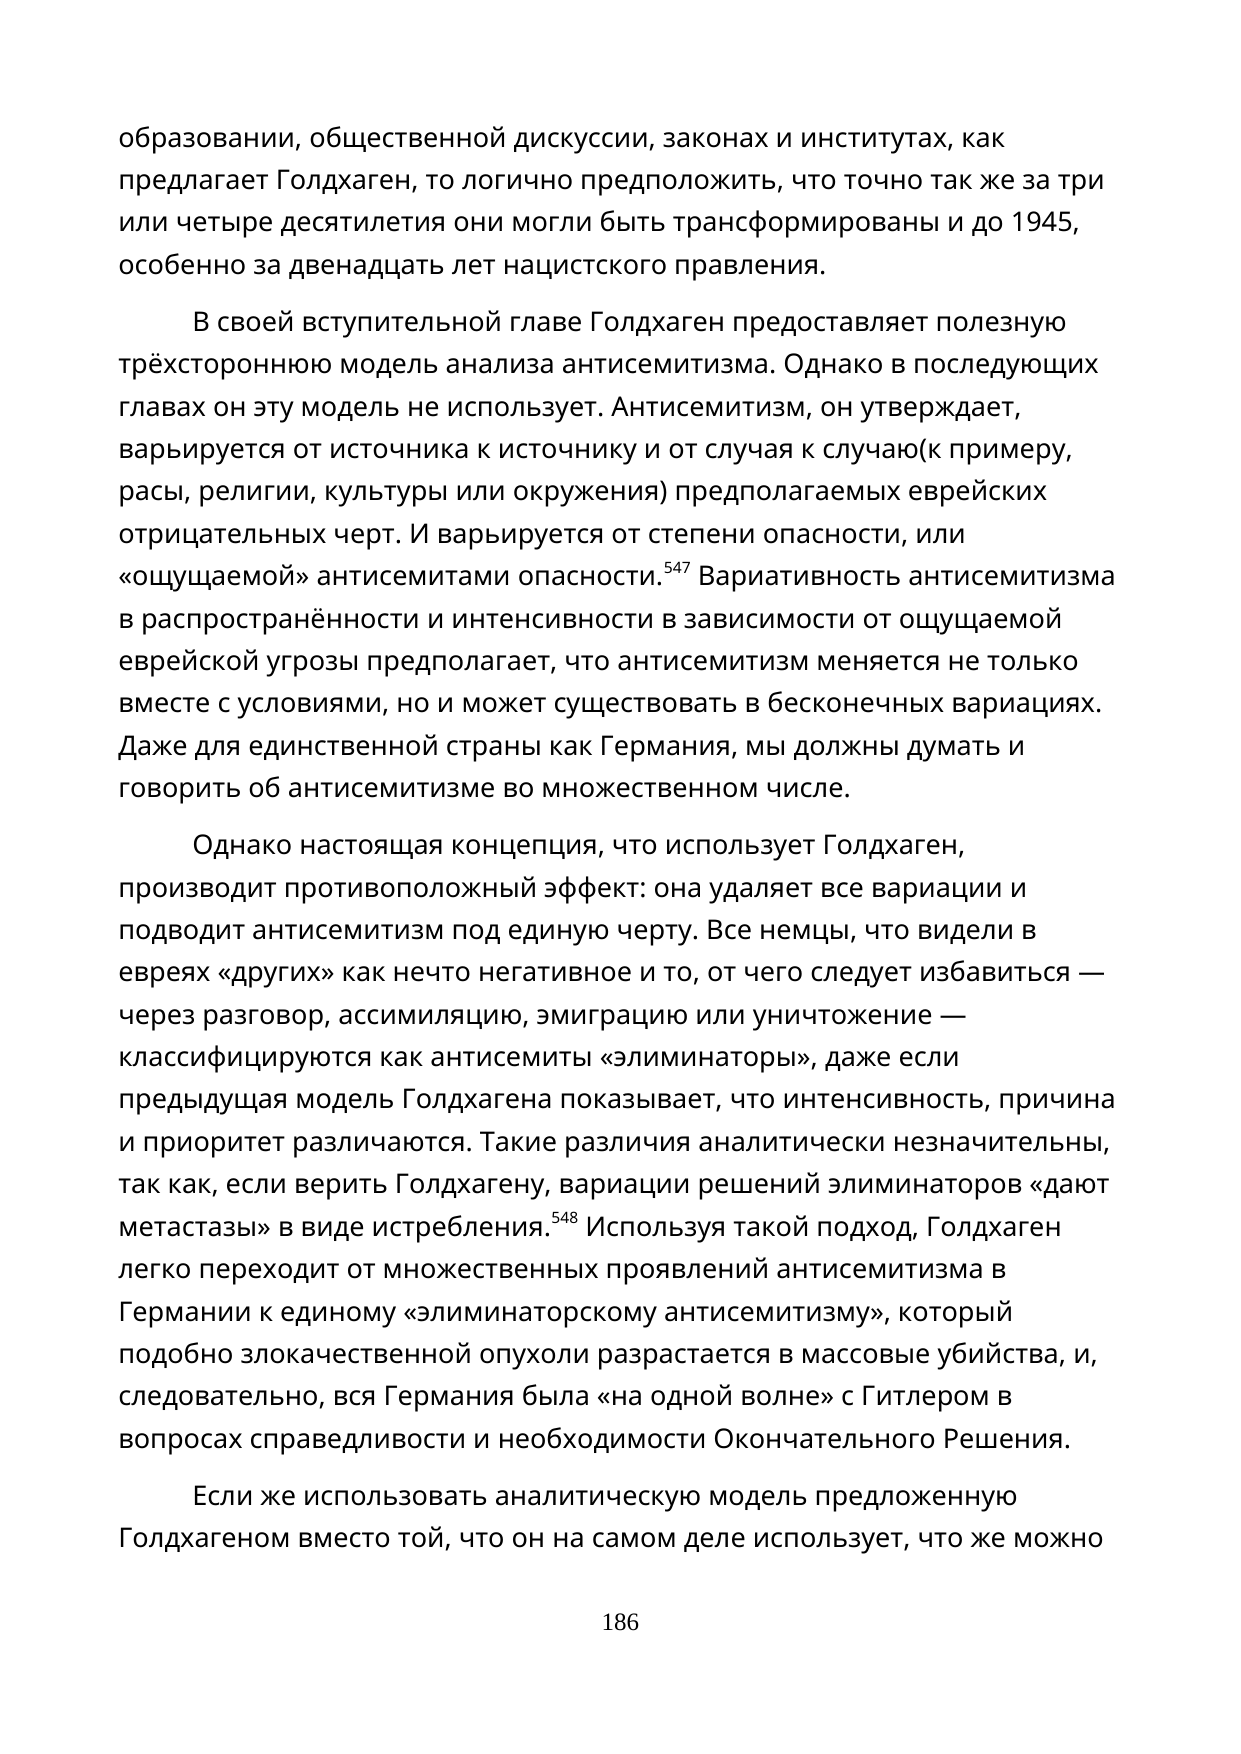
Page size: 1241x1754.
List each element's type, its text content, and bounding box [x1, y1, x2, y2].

text В своей вступительной главе Голдхаген предоставляет полезную трёхстороннюю модель анализа антисемитизма. Однако в последующих главах он эту модель не использует. Антисемитизм, он утверждает, варьируется от источника к источнику и от случая к случаю(к примеру, расы, религии, культуры или окружения) предполагаемых еврейских отрицательных черт. И варьируется от степени опасности, или «ощущаемой» антисемитами опасности. Вариативность антисемитизма в распространённости и интенсивности в зависимости от ощущаемой еврейской угрозы предполагает, что антисемитизм меняется не только вместе с условиями, но и может существовать в бесконечных вариациях. Даже для единственной страны как Германия, мы должны думать и говорить об антисемитизме во множественном числе. [118, 302, 1122, 806]
text образовании, общественной дискуссии, законах и институтах, как предлагает Голдхаген, то логично предположить, что точно так же за три или четыре десятилетия они могли быть трансформированы и до 1945, особенно за двенадцать лет нацистского правления. [118, 118, 1122, 282]
text Если же использовать аналитическую модель предложенную Голдхагеном вместо той, что он на самом деле использует, что же можно [118, 1476, 1122, 1555]
text Однако настоящая концепция, что использует Голдхаген, производит противоположный эффект: она удаляет все вариации и подводит антисемитизм под единую черту. Все немцы, что видели в евреях «других» как нечто негативное и то, от чего следует избавиться — через разговор, ассимиляцию, эмиграцию или уничтожение — классифицируются как антисемиты «элиминаторы», даже если предыдущая модель Голдхагена показывает, что интенсивность, причина и приоритет различаются. Такие различия аналитически незначительны, так как, если верить Голдхагену, вариации решений элиминаторов «дают метастазы» в виде истребления. Используя такой подход, Голдхаген легко переходит от множественных проявлений антисемитизма в Германии к единому «элиминаторскому антисемитизму», который подобно злокачественной опухоли разрастается в массовые убийства, и, следовательно, вся Германия была «на одной волне» с Гитлером в вопросах справедливости и необходимости Окончательного Решения. [118, 826, 1122, 1456]
